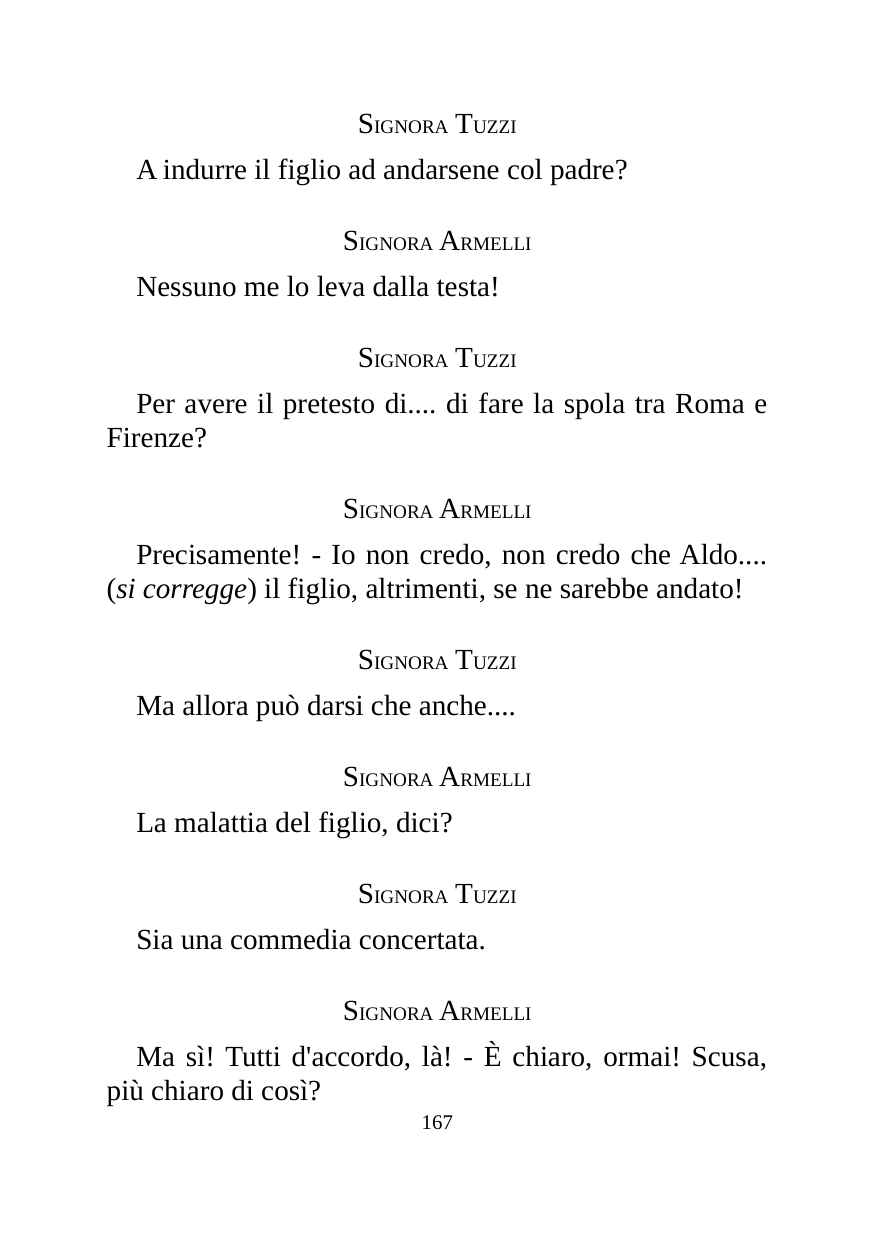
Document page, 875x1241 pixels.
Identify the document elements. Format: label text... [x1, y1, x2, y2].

text Signora Tuzzi [106, 876, 768, 909]
text Ma sì! Tutti d'accordo, là! - È chiaro, ormai! Scusa, più chiaro di così? [106, 1039, 768, 1106]
text Signora Armelli [106, 993, 768, 1027]
text Precisamente! - Io non credo, non credo che Aldo.... (si corregge) il figlio, altrimenti, se ne sarebbe andato! [106, 537, 768, 604]
text Signora Tuzzi [106, 341, 768, 374]
text Signora Armelli [106, 759, 768, 792]
text La malattia del figlio, dici? [106, 805, 768, 838]
text Per avere il pretesto di.... di fare la spola tra Roma e Firenze? [106, 387, 768, 454]
text Signora Tuzzi [106, 106, 768, 140]
text Signora Tuzzi [106, 642, 768, 675]
text Signora Armelli [106, 223, 768, 257]
text Ma allora può darsi che anche.... [106, 688, 768, 721]
text Sia una commedia concertata. [106, 922, 768, 956]
text Signora Armelli [106, 491, 768, 525]
text Nessuno me lo leva dalla testa! [106, 269, 768, 303]
text A indurre il figlio ad andarsene col padre? [106, 152, 768, 186]
